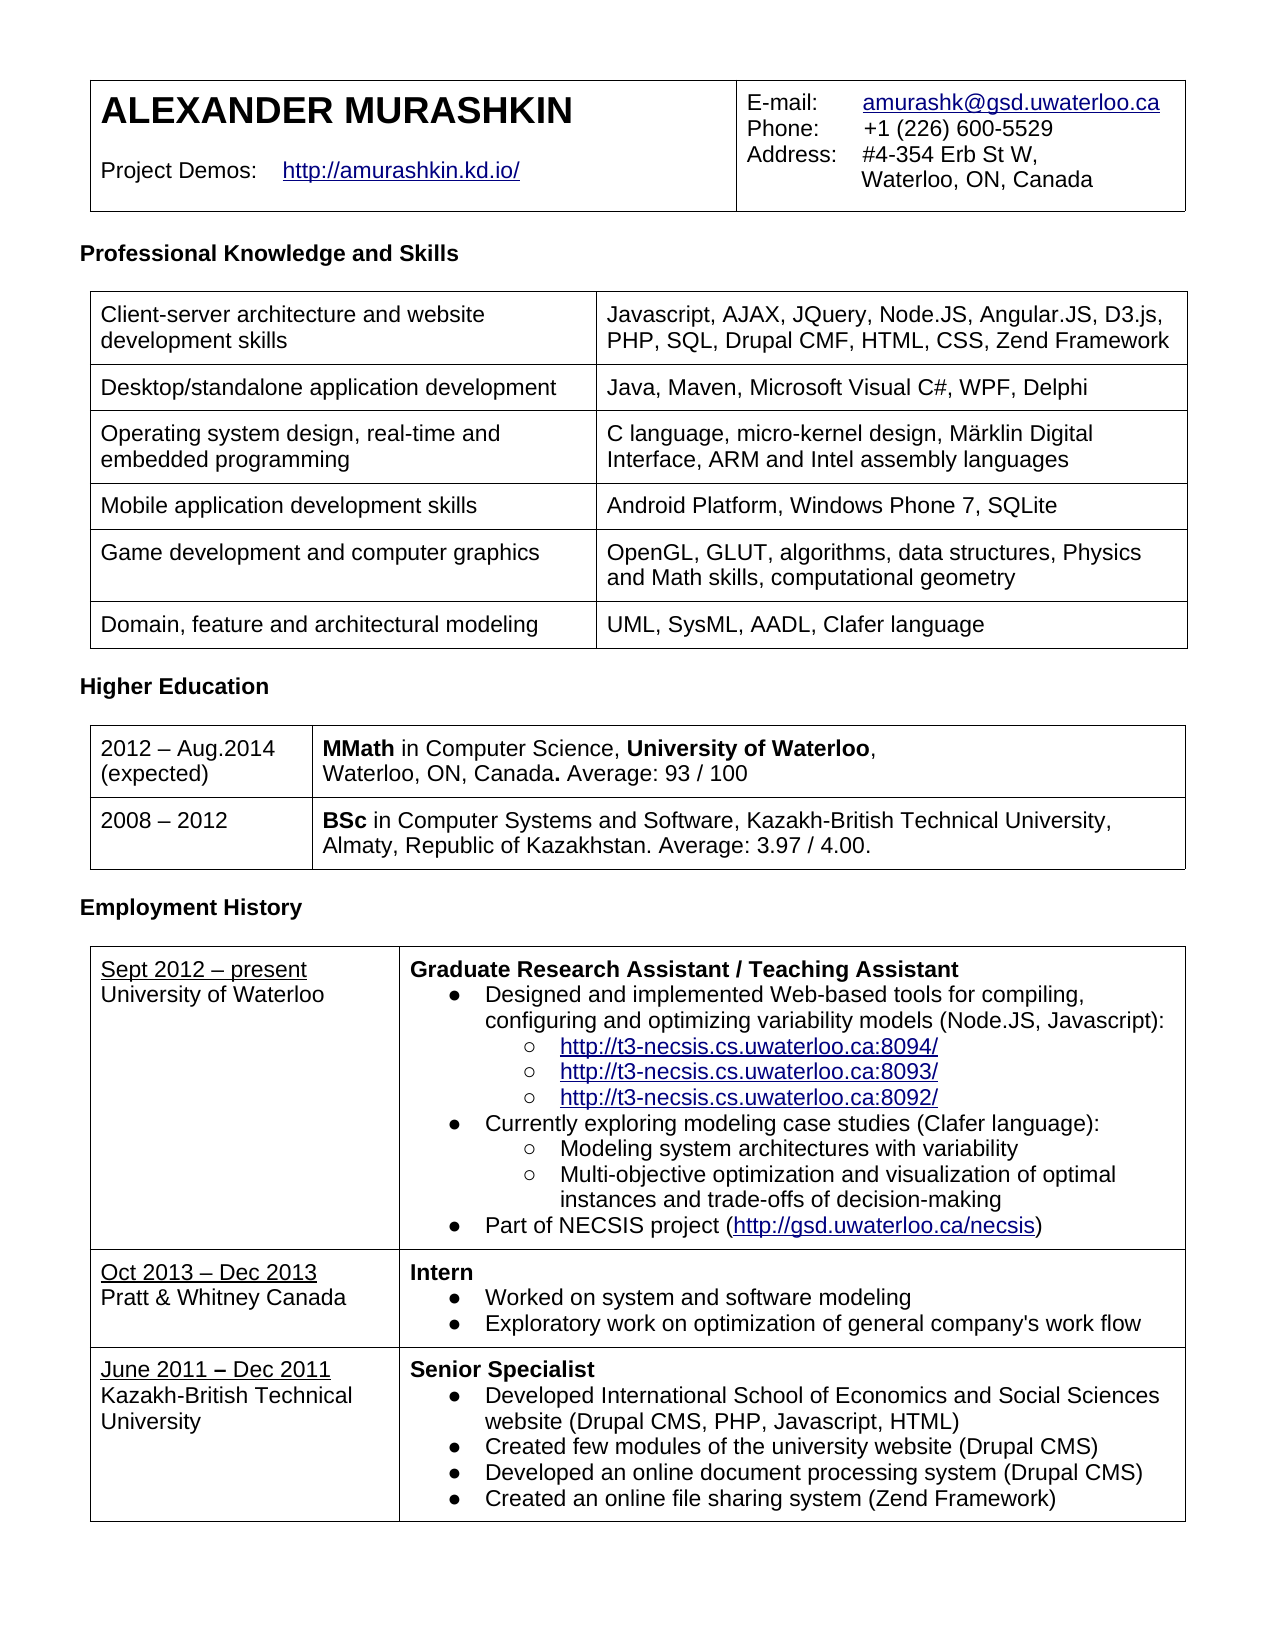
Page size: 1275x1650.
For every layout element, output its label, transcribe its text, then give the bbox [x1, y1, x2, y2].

table_header Sept 2012 – present University of Waterloo [91, 947, 399, 1249]
text Professional Knowledge and Skills [79, 240, 1196, 266]
table_header 2012 – Aug.2014 (expected) [91, 726, 312, 797]
table_header Graduate Research Assistant / Teaching Assistant Designed and implemented Web-based tools for compiling, configuring and optimizing variability models (Node.JS, Javascript): http://t3-necsis.cs.uwaterloo.ca:8094/ http://t3-necsis.cs.uwaterloo.ca:8093/ http://t3-necsis.cs.uwaterloo.ca:8092/ Currently exploring modeling case studies (Clafer language): Modeling system architectures with variability Multi-objective optimization and visualization of optimal instances and trade-offs of decision-making Part of NECSIS project (http://gsd.uwaterloo.ca/necsis) [400, 947, 1185, 1249]
table_header ALEXANDER MURASHKIN Project Demos: http://amurashkin.kd.io/ [91, 81, 736, 211]
table_header MMath in Computer Science, University of Waterloo, Waterloo, ON, Canada. Average: 93 / 100 [313, 726, 1185, 797]
table_cell Operating system design, real-time and embedded programming [91, 411, 596, 482]
table_cell Android Platform, Windows Phone 7, SQLite [597, 484, 1187, 529]
table_cell BSc in Computer Systems and Software, Kazakh-British Technical University, Almaty, Republic of Kazakhstan. Average: 3.97 / 4.00. [313, 798, 1185, 869]
table_cell UML, SysML, AADL, Clafer language [597, 602, 1187, 648]
table_cell June 2011 – Dec 2011 Kazakh-British Technical University [91, 1348, 399, 1521]
table_header Client-server architecture and website development skills [91, 292, 596, 364]
table_cell Oct 2013 – Dec 2013 Pratt & Whitney Canada [91, 1250, 399, 1347]
table_cell Java, Maven, Microsoft Visual C#, WPF, Delphi [597, 365, 1187, 410]
table_cell Mobile application development skills [91, 484, 596, 529]
table_header E-mail: amurashk@gsd.uwaterloo.ca Phone: +1 (226) 600-5529 Address: #4-354 Erb St W, Waterloo, ON, Canada [737, 81, 1185, 211]
table_cell Senior Specialist Developed International School of Economics and Social Sciences website (Drupal CMS, PHP, Javascript, HTML) Created few modules of the university website (Drupal CMS) Developed an online document processing system (Drupal CMS) Created an online file sharing system (Zend Framework) [400, 1348, 1185, 1521]
table_cell Intern Worked on system and software modeling Exploratory work on optimization of general company's work flow [400, 1250, 1185, 1347]
table_cell OpenGL, GLUT, algorithms, data structures, Physics and Math skills, computational geometry [597, 530, 1187, 601]
table_cell C language, micro-kernel design, Märklin Digital Interface, ARM and Intel assembly languages [597, 411, 1187, 482]
table_cell Game development and computer graphics [91, 530, 596, 601]
table_cell 2008 – 2012 [91, 798, 312, 869]
text Higher Education [79, 673, 1196, 699]
table_cell Domain, feature and architectural modeling [91, 602, 596, 648]
table_header Javascript, AJAX, JQuery, Node.JS, Angular.JS, D3.js, PHP, SQL, Drupal CMF, HTML, CSS, Zend Framework [597, 292, 1187, 364]
text Employment History [79, 895, 1196, 920]
table_cell Desktop/standalone application development [91, 365, 596, 410]
